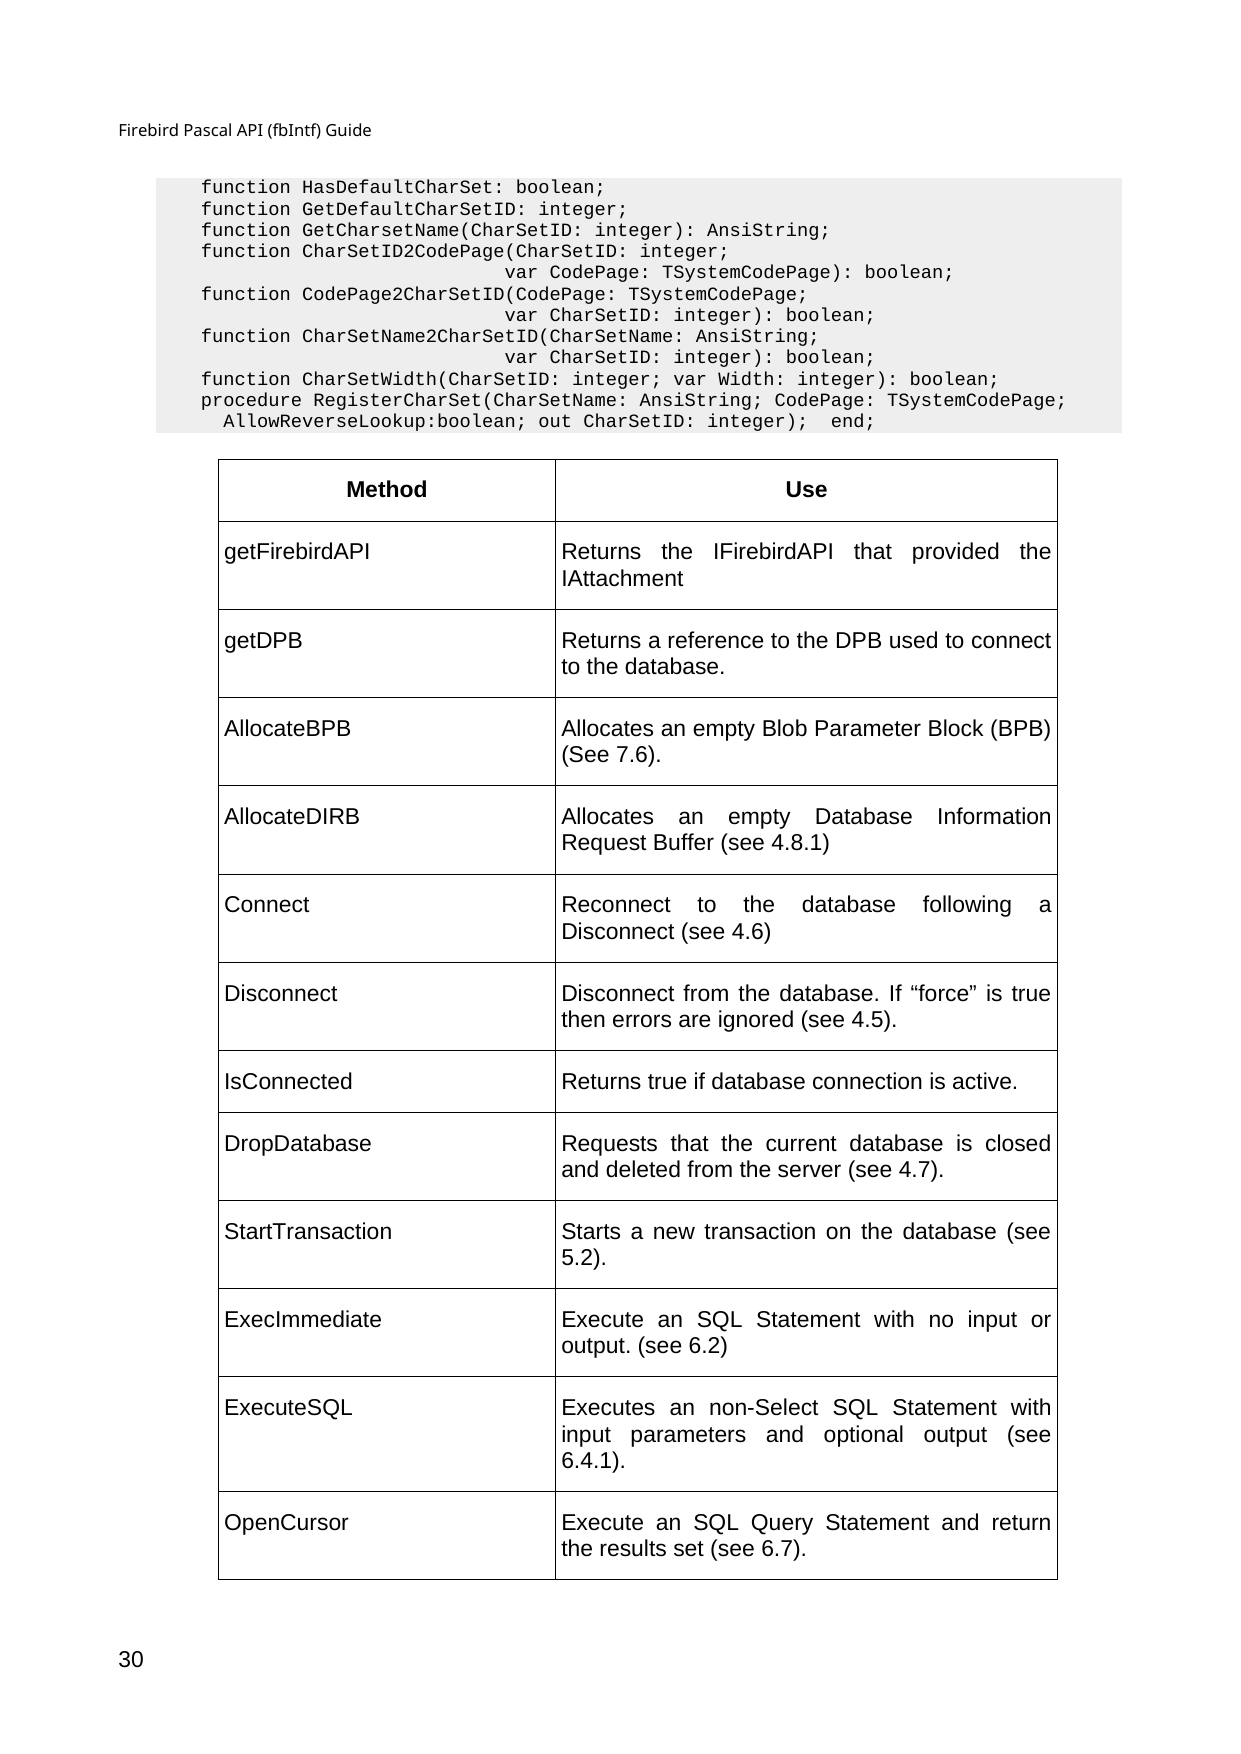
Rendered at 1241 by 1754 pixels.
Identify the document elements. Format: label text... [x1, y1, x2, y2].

table_cell getFirebirdAPI [219, 522, 555, 609]
table_cell Starts a new transaction on the database (see 5.2). [556, 1201, 1057, 1288]
table_cell StartTransaction [219, 1201, 555, 1288]
text var CharSetID: integer): boolean; [156, 306, 1122, 327]
text var CodePage: TSystemCodePage): boolean; [156, 263, 1122, 284]
text procedure RegisterCharSet(CharSetName: AnsiString; CodePage: TSystemCodePage; [156, 391, 1122, 412]
table_cell ExecImmediate [219, 1289, 555, 1376]
text AllowReverseLookup:boolean; out CharSetID: integer); end; [156, 412, 1122, 433]
table_cell DropDatabase [219, 1113, 555, 1200]
text function CodePage2CharSetID(CodePage: TSystemCodePage; [156, 284, 1122, 306]
text function HasDefaultCharSet: boolean; [156, 178, 1122, 199]
table_cell getDPB [219, 610, 555, 697]
table_cell Allocates an empty Database Information Request Buffer (see 4.8.1) [556, 786, 1057, 873]
table_cell OpenCursor [219, 1492, 555, 1579]
text var CharSetID: integer): boolean; [156, 348, 1122, 369]
text function GetCharsetName(CharSetID: integer): AnsiString; [156, 221, 1122, 242]
table_cell AllocateBPB [219, 698, 555, 785]
table_header Use [556, 460, 1057, 521]
table_header Method [219, 460, 555, 521]
table_cell Executes an non-Select SQL Statement with input parameters and optional output (see 6.4.1). [556, 1377, 1057, 1491]
table_cell Disconnect from the database. If “force” is true then errors are ignored (see 4.5). [556, 963, 1057, 1050]
table_cell Disconnect [219, 963, 555, 1050]
table_cell Returns the IFirebirdAPI that provided the IAttachment [556, 522, 1057, 609]
table_cell Allocates an empty Blob Parameter Block (BPB) (See 7.6). [556, 698, 1057, 785]
table_cell Execute an SQL Statement with no input or output. (see 6.2) [556, 1289, 1057, 1376]
text function CharSetID2CodePage(CharSetID: integer; [156, 242, 1122, 263]
table_cell Execute an SQL Query Statement and return the results set (see 6.7). [556, 1492, 1057, 1579]
table_cell Returns true if database connection is active. [556, 1051, 1057, 1112]
table_cell Returns a reference to the DPB used to connect to the database. [556, 610, 1057, 697]
table_cell Connect [219, 875, 555, 962]
text function GetDefaultCharSetID: integer; [156, 199, 1122, 221]
table_cell AllocateDIRB [219, 786, 555, 873]
table_cell Reconnect to the database following a Disconnect (see 4.6) [556, 875, 1057, 962]
text function CharSetWidth(CharSetID: integer; var Width: integer): boolean; [156, 369, 1122, 391]
table_cell Requests that the current database is closed and deleted from the server (see 4.7). [556, 1113, 1057, 1200]
text function CharSetName2CharSetID(CharSetName: AnsiString; [156, 327, 1122, 348]
table_cell ExecuteSQL [219, 1377, 555, 1491]
table_cell IsConnected [219, 1051, 555, 1112]
